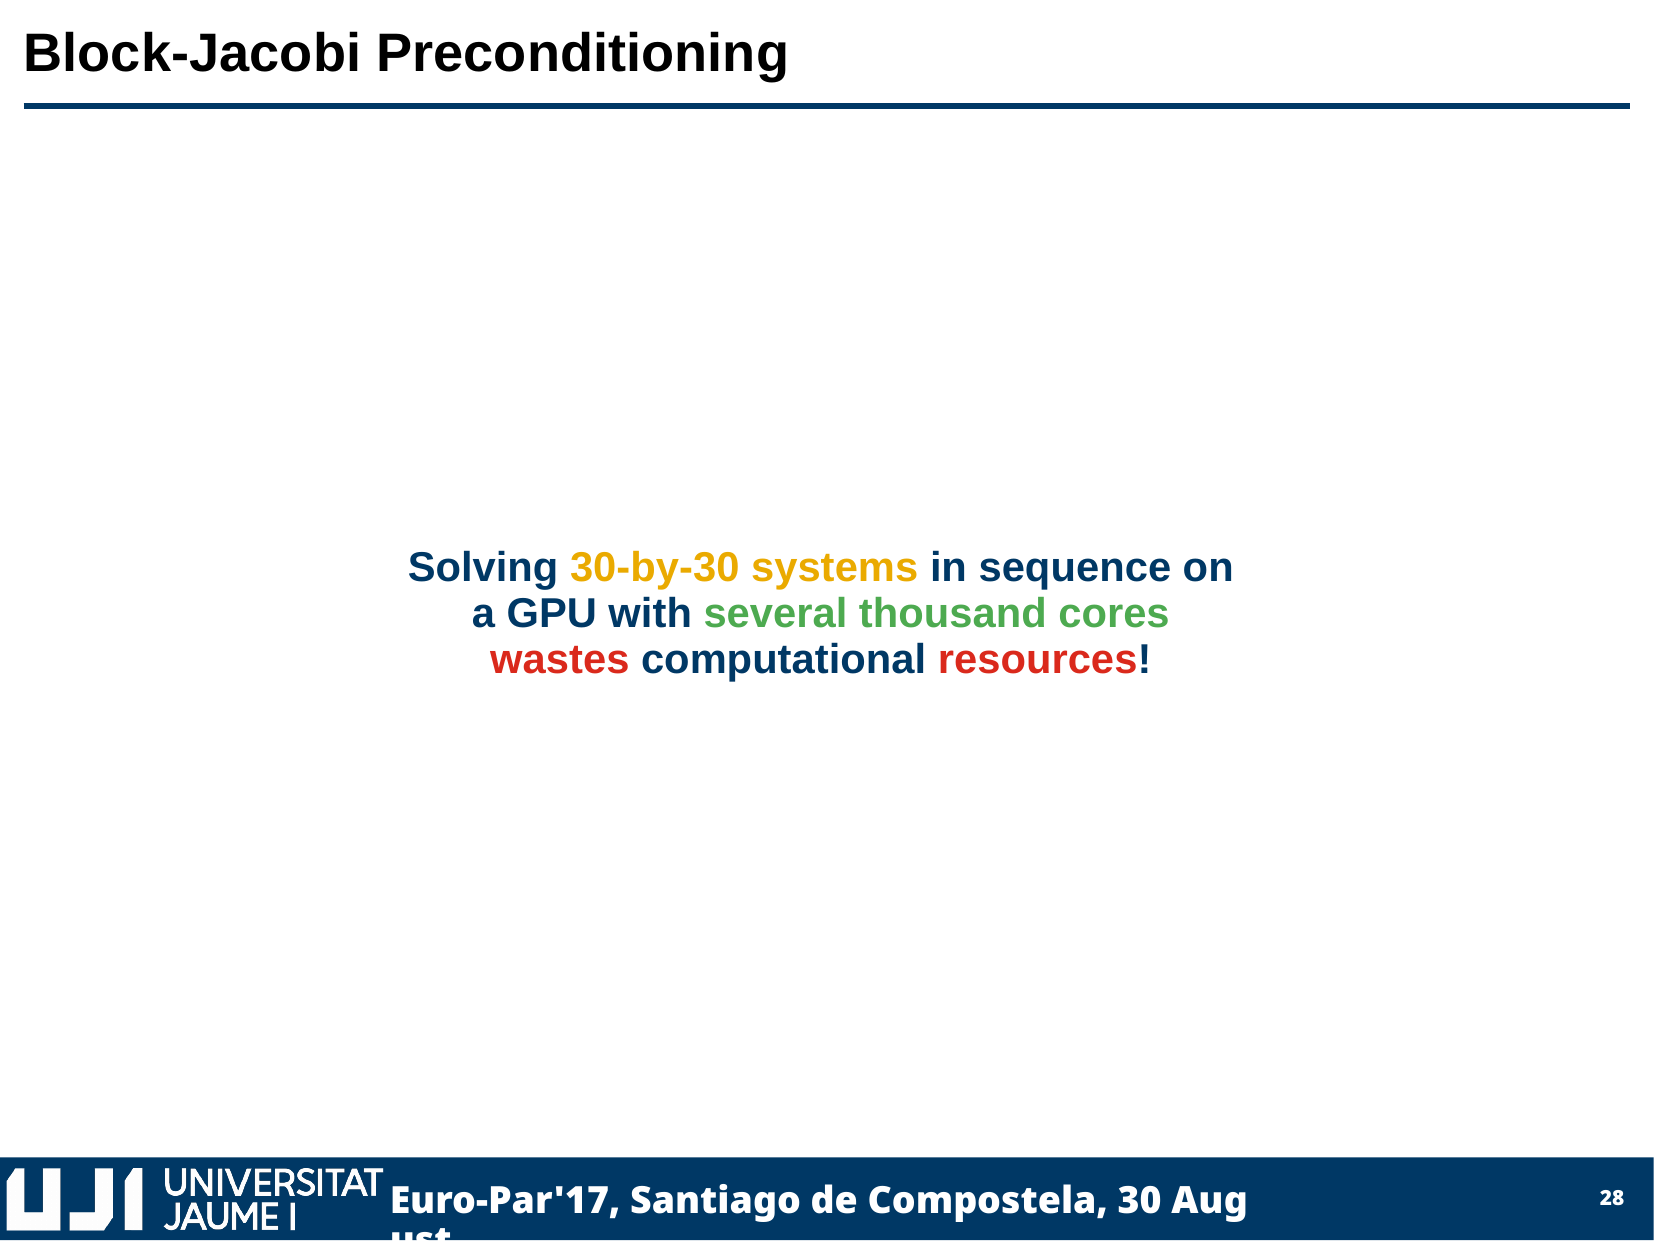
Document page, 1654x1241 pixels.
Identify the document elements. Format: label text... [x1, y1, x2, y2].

picture [0, 1158, 390, 1241]
title Block-Jacobi Preconditioning [23, 0, 1630, 107]
list Solving 30-by-30 systems in sequence on a GPU with several thousand cores wastes computational resources! [330, 543, 1241, 686]
